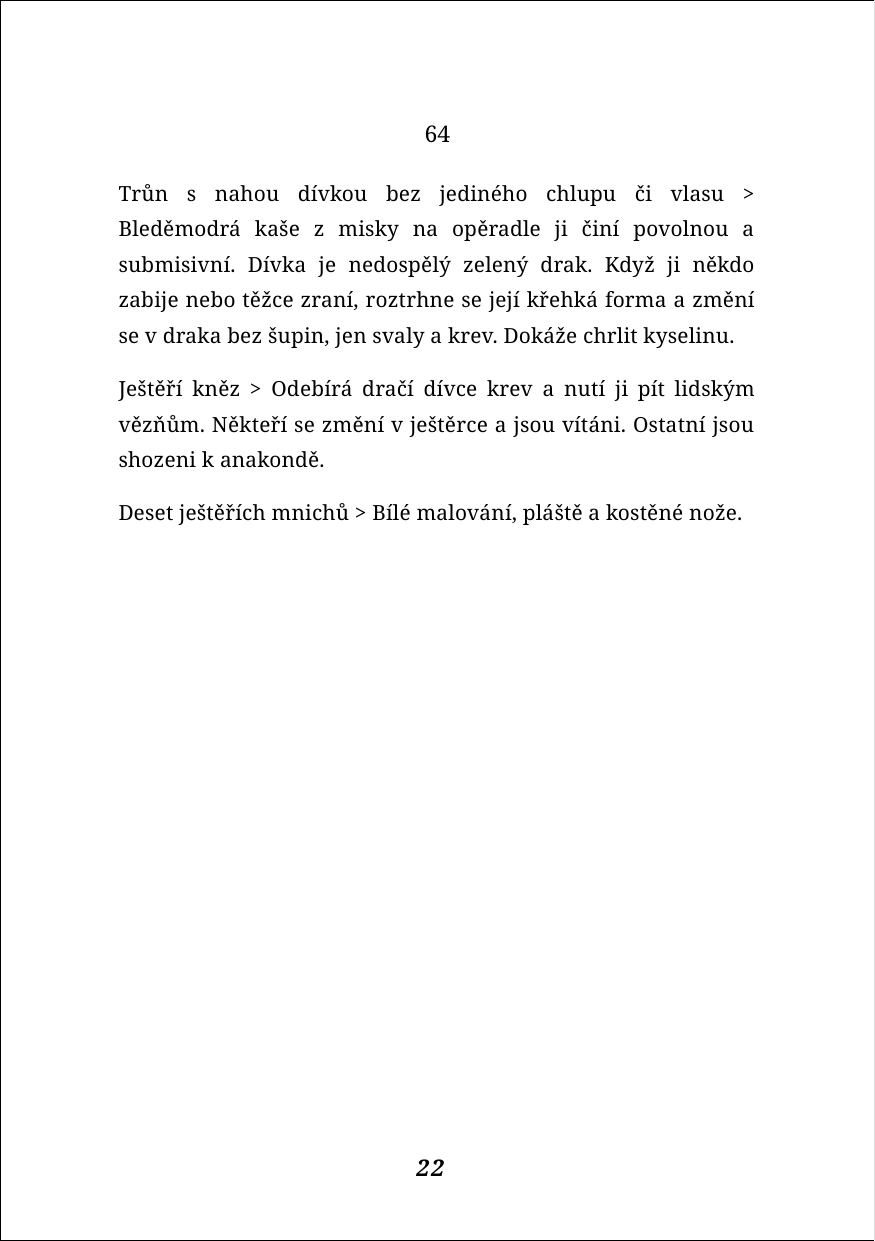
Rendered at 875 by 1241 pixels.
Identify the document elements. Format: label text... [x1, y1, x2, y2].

text Deset ještěřích mnichů > Bílé malování, pláště a kostěné nože. [118, 498, 756, 527]
text Ještěří kněz > Odebírá dračí dívce krev a nutí ji pít lidským vězňům. Někteří se změní v ještěrce a jsou vítáni. Ostatní jsou shozeni k anakondě. [118, 374, 756, 474]
text Trůn s nahou dívkou bez jediného chlupu či vlasu > Bleděmodrá kaše z misky na opěradle ji činí povolnou a submisivní. Dívka je nedospělý zelený drak. Když ji někdo zabije nebo těžce zraní, roztrhne se její křehká forma a změní se v draka bez šupin, jen svaly a krev. Dokáže chrlit kyselinu. [118, 179, 756, 349]
